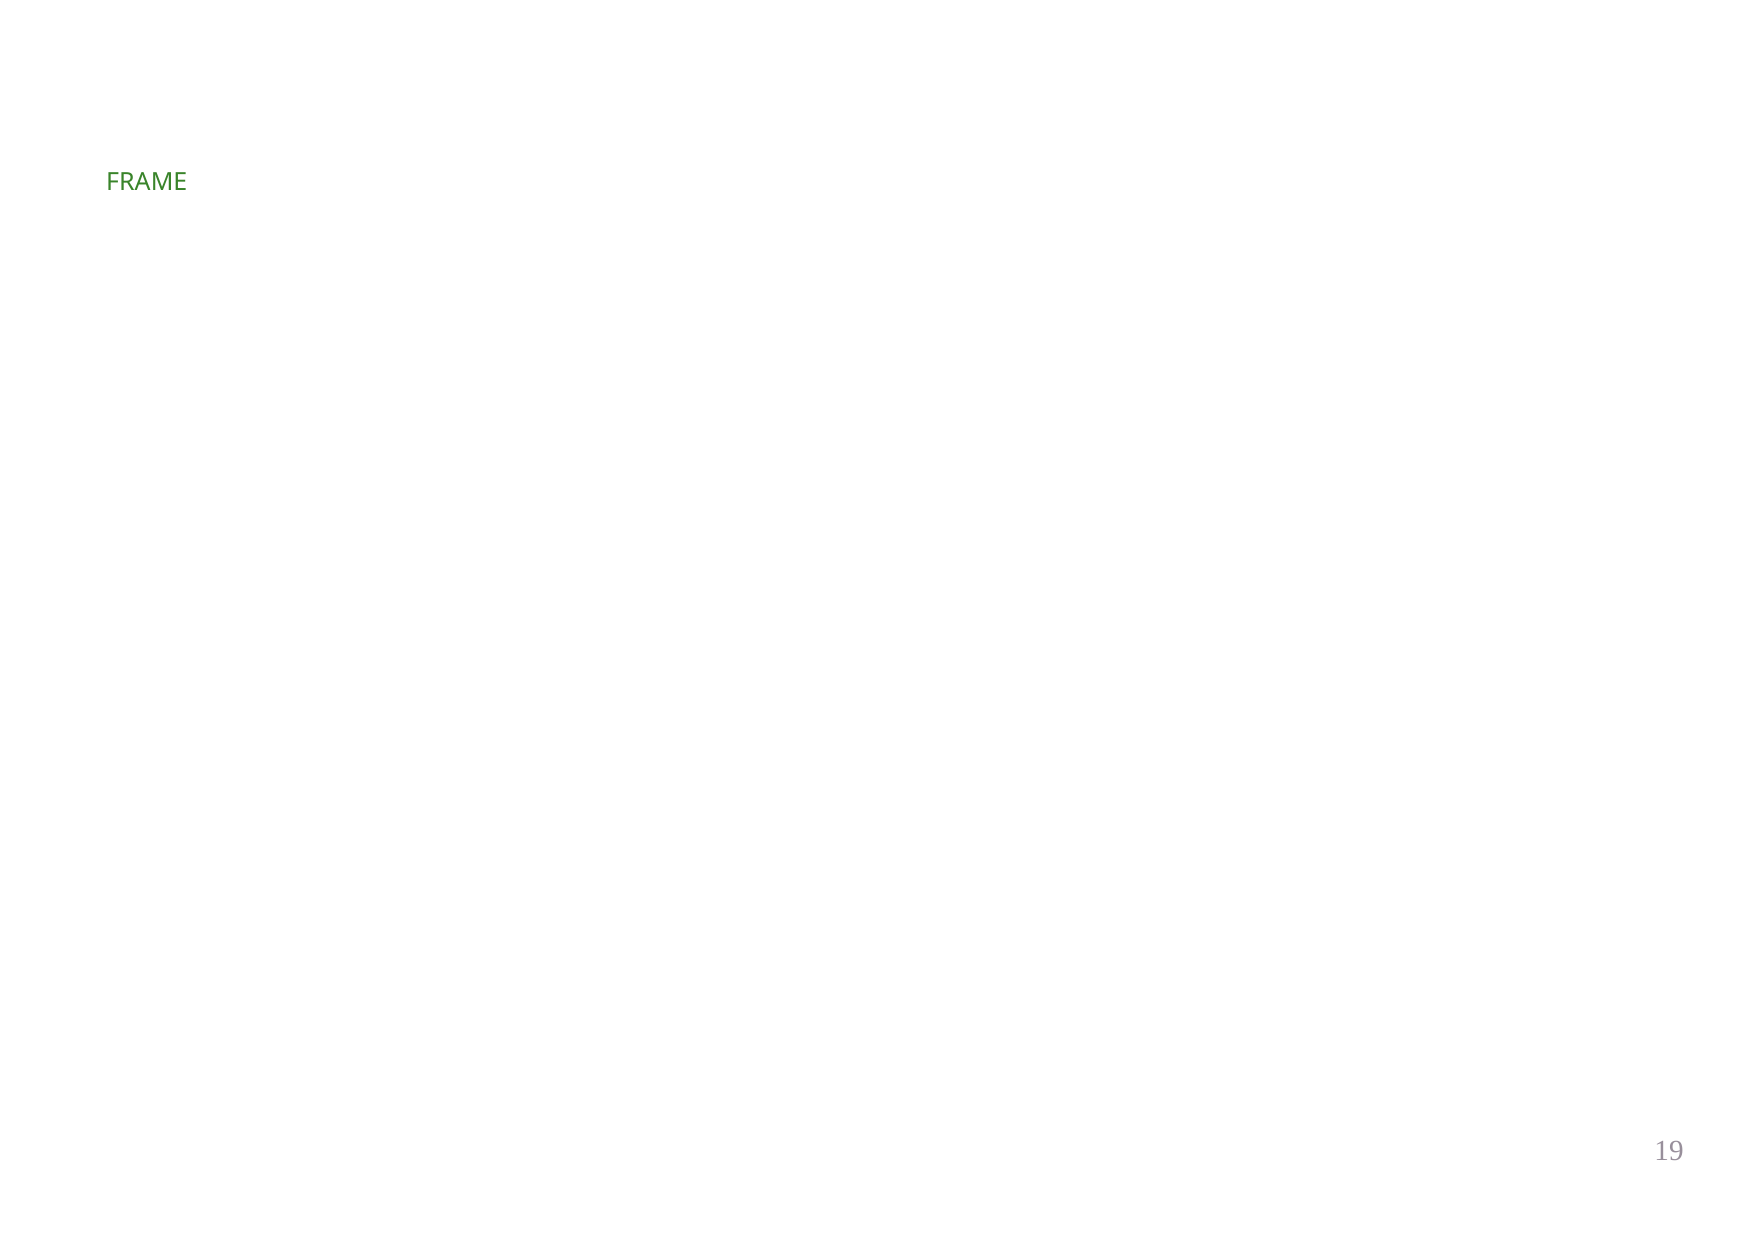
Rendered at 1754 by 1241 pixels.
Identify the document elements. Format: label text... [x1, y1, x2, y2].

text_box FRAME [91, 156, 668, 206]
